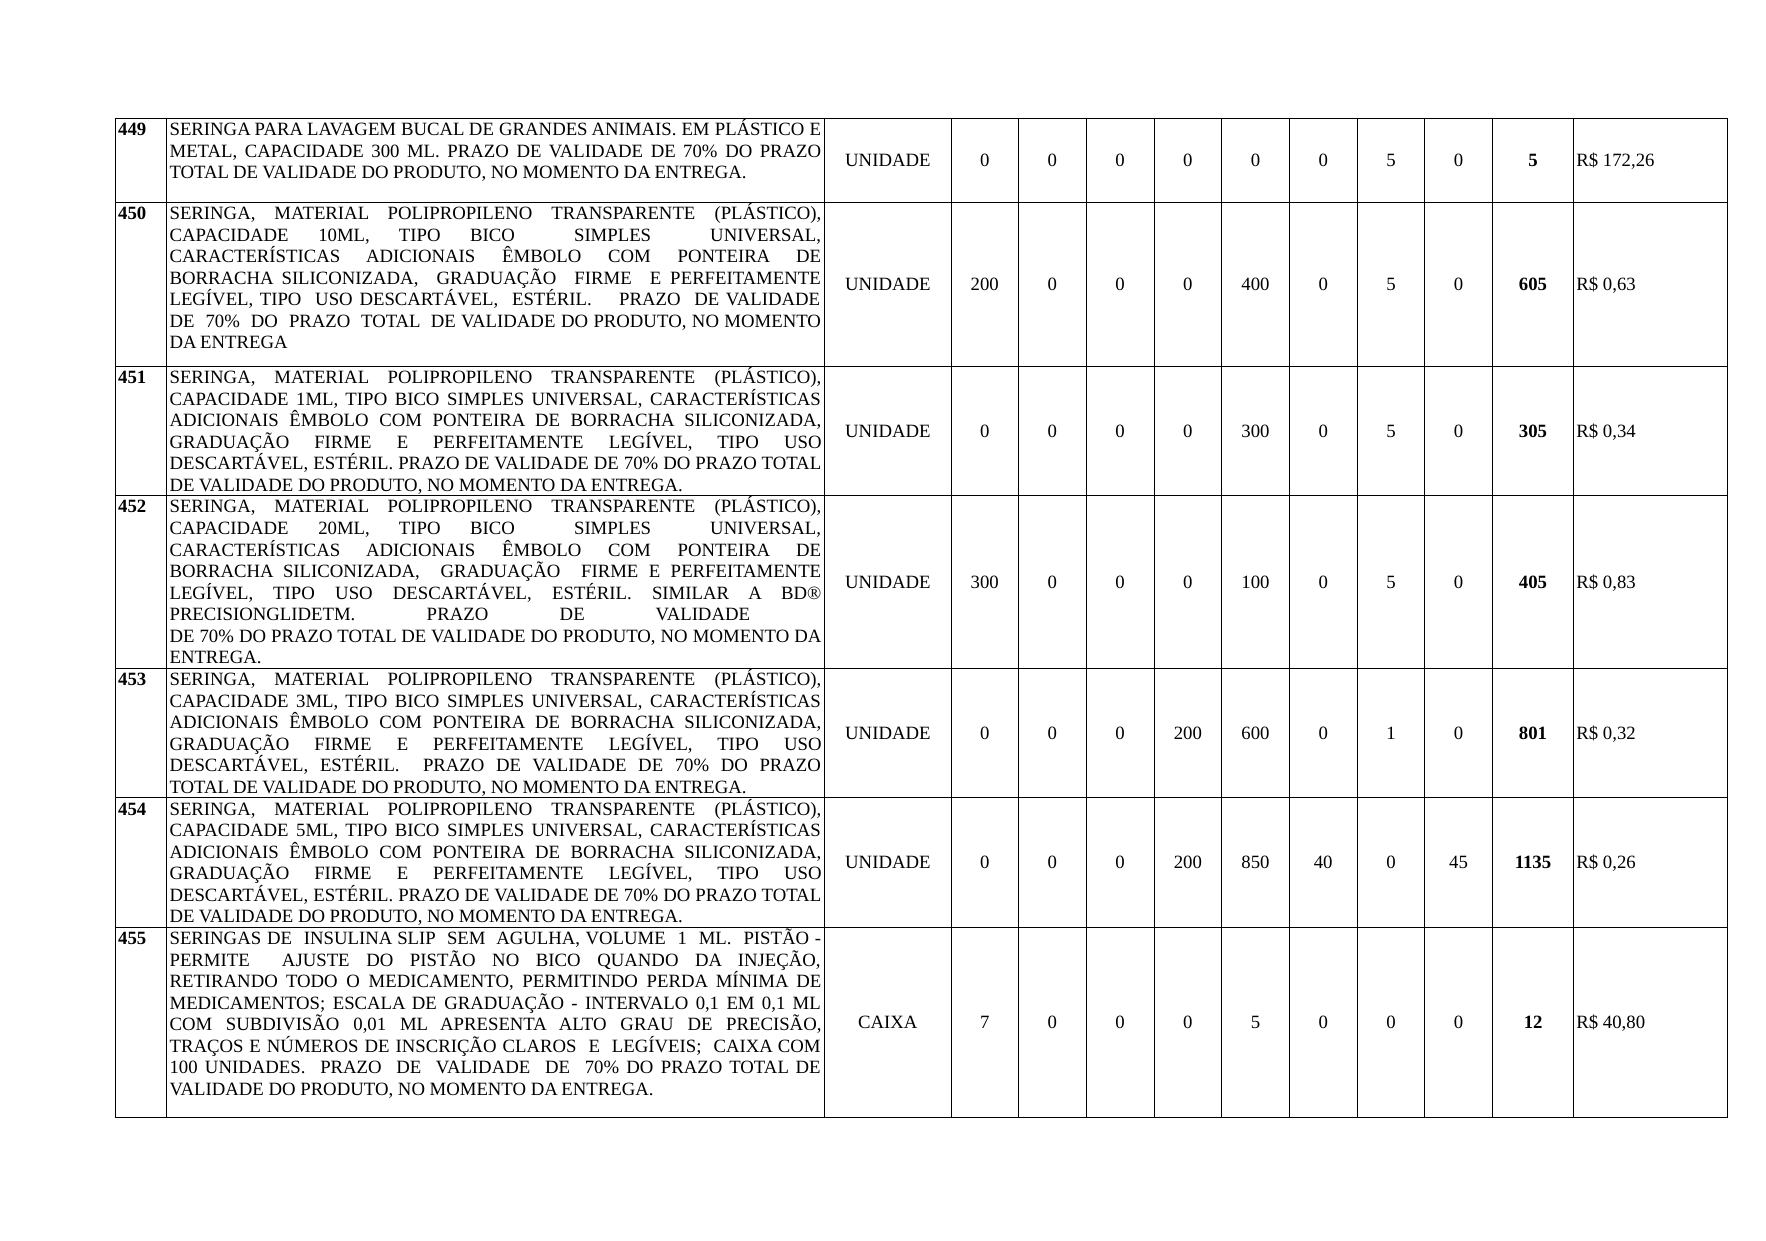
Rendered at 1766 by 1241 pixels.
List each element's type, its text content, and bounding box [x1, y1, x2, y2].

table_cell UNIDADE [825, 798, 951, 927]
table_cell 305 [1493, 367, 1573, 495]
table_cell 1135 [1493, 798, 1573, 927]
table_cell 0 [1087, 496, 1154, 668]
table_cell 400 [1222, 203, 1289, 366]
table_cell 0 [952, 367, 1018, 495]
table_cell CAIXA [825, 928, 951, 1117]
table_cell SERINGA PARA LAVAGEM BUCAL DE GRANDES ANIMAIS. EM PLÁSTICO E METAL, CAPACIDADE 300 ML. PRAZO DE VALIDADE DE 70% DO PRAZO TOTAL DE VALIDADE DO PRODUTO, NO MOMENTO DA ENTREGA. [167, 119, 824, 202]
table_cell 0 [1425, 203, 1492, 366]
table_cell SERINGA, MATERIAL POLIPROPILENO TRANSPARENTE (PLÁSTICO), CAPACIDADE 20ML, TIPO BICO SIMPLES UNIVERSAL, CARACTERÍSTICAS ADICIONAIS ÊMBOLO COM PONTEIRA DE BORRACHA SILICONIZADA, GRADUAÇÃO FIRME E PERFEITAMENTE LEGÍVEL, TIPO USO DESCARTÁVEL, ESTÉRIL. SIMILAR A BD® PRECISIONGLIDETM. PRAZO DE VALIDADE DE 70% DO PRAZO TOTAL DE VALIDADE DO PRODUTO, NO MOMENTO DA ENTREGA. [167, 496, 824, 668]
table_cell 0 [1155, 928, 1221, 1117]
table_cell 0 [1087, 203, 1154, 366]
table_cell 0 [952, 119, 1018, 202]
table_cell SERINGA, MATERIAL POLIPROPILENO TRANSPARENTE (PLÁSTICO), CAPACIDADE 3ML, TIPO BICO SIMPLES UNIVERSAL, CARACTERÍSTICAS ADICIONAIS ÊMBOLO COM PONTEIRA DE BORRACHA SILICONIZADA, GRADUAÇÃO FIRME E PERFEITAMENTE LEGÍVEL, TIPO USO DESCARTÁVEL, ESTÉRIL. PRAZO DE VALIDADE DE 70% DO PRAZO TOTAL DE VALIDADE DO PRODUTO, NO MOMENTO DA ENTREGA. [167, 669, 824, 797]
table_cell 0 [1425, 367, 1492, 495]
table_cell 0 [1155, 203, 1221, 366]
table_cell R$ 0,63 [1574, 203, 1727, 366]
table_cell 200 [1155, 669, 1221, 797]
table_cell 0 [1019, 119, 1086, 202]
table_cell 40 [1290, 798, 1357, 927]
table_cell 0 [1290, 669, 1357, 797]
table_cell R$ 0,34 [1574, 367, 1727, 495]
table_cell 5 [1358, 367, 1424, 495]
table_cell 0 [1019, 798, 1086, 927]
table_cell 0 [1019, 928, 1086, 1117]
table_cell UNIDADE [825, 367, 951, 495]
table_cell 0 [1425, 928, 1492, 1117]
table_cell 0 [1019, 203, 1086, 366]
table_cell SERINGA, MATERIAL POLIPROPILENO TRANSPARENTE (PLÁSTICO), CAPACIDADE 5ML, TIPO BICO SIMPLES UNIVERSAL, CARACTERÍSTICAS ADICIONAIS ÊMBOLO COM PONTEIRA DE BORRACHA SILICONIZADA, GRADUAÇÃO FIRME E PERFEITAMENTE LEGÍVEL, TIPO USO DESCARTÁVEL, ESTÉRIL. PRAZO DE VALIDADE DE 70% DO PRAZO TOTAL DE VALIDADE DO PRODUTO, NO MOMENTO DA ENTREGA. [167, 798, 824, 927]
table_cell 850 [1222, 798, 1289, 927]
table_cell 0 [1155, 119, 1221, 202]
table_cell 5 [1358, 203, 1424, 366]
table_cell 200 [952, 203, 1018, 366]
table_cell 0 [1425, 669, 1492, 797]
table_cell 5 [1493, 119, 1573, 202]
table_cell 0 [1290, 367, 1357, 495]
table_cell 452 [116, 496, 166, 668]
table_cell 200 [1155, 798, 1221, 927]
table_cell R$ 40,80 [1574, 928, 1727, 1117]
table_cell 605 [1493, 203, 1573, 366]
table_cell 45 [1425, 798, 1492, 927]
table_cell 0 [1425, 119, 1492, 202]
table_cell SERINGA, MATERIAL POLIPROPILENO TRANSPARENTE (PLÁSTICO), CAPACIDADE 10ML, TIPO BICO SIMPLES UNIVERSAL, CARACTERÍSTICAS ADICIONAIS ÊMBOLO COM PONTEIRA DE BORRACHA SILICONIZADA, GRADUAÇÃO FIRME E PERFEITAMENTE LEGÍVEL, TIPO USO DESCARTÁVEL, ESTÉRIL. PRAZO DE VALIDADE DE 70% DO PRAZO TOTAL DE VALIDADE DO PRODUTO, NO MOMENTO DA ENTREGA [167, 203, 824, 366]
table_cell 454 [116, 798, 166, 927]
table_cell R$ 0,26 [1574, 798, 1727, 927]
table_cell 100 [1222, 496, 1289, 668]
table_cell 453 [116, 669, 166, 797]
table_cell UNIDADE [825, 496, 951, 668]
table_cell 5 [1222, 928, 1289, 1117]
table_cell R$ 0,83 [1574, 496, 1727, 668]
table_cell 5 [1358, 496, 1424, 668]
table_cell 600 [1222, 669, 1289, 797]
table_cell 0 [1087, 669, 1154, 797]
table_cell 0 [1155, 496, 1221, 668]
table_cell 12 [1493, 928, 1573, 1117]
table_cell 0 [1290, 928, 1357, 1117]
table_cell 0 [1019, 669, 1086, 797]
table_cell 0 [1155, 367, 1221, 495]
table_cell 405 [1493, 496, 1573, 668]
table_cell 449 [116, 119, 166, 202]
table_cell UNIDADE [825, 203, 951, 366]
table_cell 1 [1358, 669, 1424, 797]
table_cell 0 [1019, 496, 1086, 668]
table_cell 0 [1019, 367, 1086, 495]
table_cell 0 [1358, 928, 1424, 1117]
table_cell 0 [1425, 496, 1492, 668]
table_cell 455 [116, 928, 166, 1117]
table_cell 451 [116, 367, 166, 495]
table_cell 0 [1290, 496, 1357, 668]
table_cell 300 [952, 496, 1018, 668]
table_cell 0 [952, 669, 1018, 797]
table_cell 0 [1222, 119, 1289, 202]
table_cell 0 [1358, 798, 1424, 927]
table_cell 0 [1290, 203, 1357, 366]
table_cell 0 [1087, 928, 1154, 1117]
table_cell 801 [1493, 669, 1573, 797]
table_cell 0 [1087, 367, 1154, 495]
table_cell 0 [1290, 119, 1357, 202]
table_cell 450 [116, 203, 166, 366]
table_cell 5 [1358, 119, 1424, 202]
table_cell 7 [952, 928, 1018, 1117]
table_cell 300 [1222, 367, 1289, 495]
table_cell R$ 0,32 [1574, 669, 1727, 797]
table_cell 0 [1087, 119, 1154, 202]
table_cell SERINGA, MATERIAL POLIPROPILENO TRANSPARENTE (PLÁSTICO), CAPACIDADE 1ML, TIPO BICO SIMPLES UNIVERSAL, CARACTERÍSTICAS ADICIONAIS ÊMBOLO COM PONTEIRA DE BORRACHA SILICONIZADA, GRADUAÇÃO FIRME E PERFEITAMENTE LEGÍVEL, TIPO USO DESCARTÁVEL, ESTÉRIL. PRAZO DE VALIDADE DE 70% DO PRAZO TOTAL DE VALIDADE DO PRODUTO, NO MOMENTO DA ENTREGA. [167, 367, 824, 495]
table_cell UNIDADE [825, 119, 951, 202]
table_cell 0 [952, 798, 1018, 927]
table_cell SERINGAS DE INSULINA SLIP SEM AGULHA, VOLUME 1 ML. PISTÃO - PERMITE AJUSTE DO PISTÃO NO BICO QUANDO DA INJEÇÃO, RETIRANDO TODO O MEDICAMENTO, PERMITINDO PERDA MÍNIMA DE MEDICAMENTOS; ESCALA DE GRADUAÇÃO - INTERVALO 0,1 EM 0,1 ML COM SUBDIVISÃO 0,01 ML APRESENTA ALTO GRAU DE PRECISÃO, TRAÇOS E NÚMEROS DE INSCRIÇÃO CLAROS E LEGÍVEIS; CAIXA COM 100 UNIDADES. PRAZO DE VALIDADE DE 70% DO PRAZO TOTAL DE VALIDADE DO PRODUTO, NO MOMENTO DA ENTREGA. [167, 928, 824, 1117]
table_cell 0 [1087, 798, 1154, 927]
table_cell UNIDADE [825, 669, 951, 797]
table_cell R$ 172,26 [1574, 119, 1727, 202]
